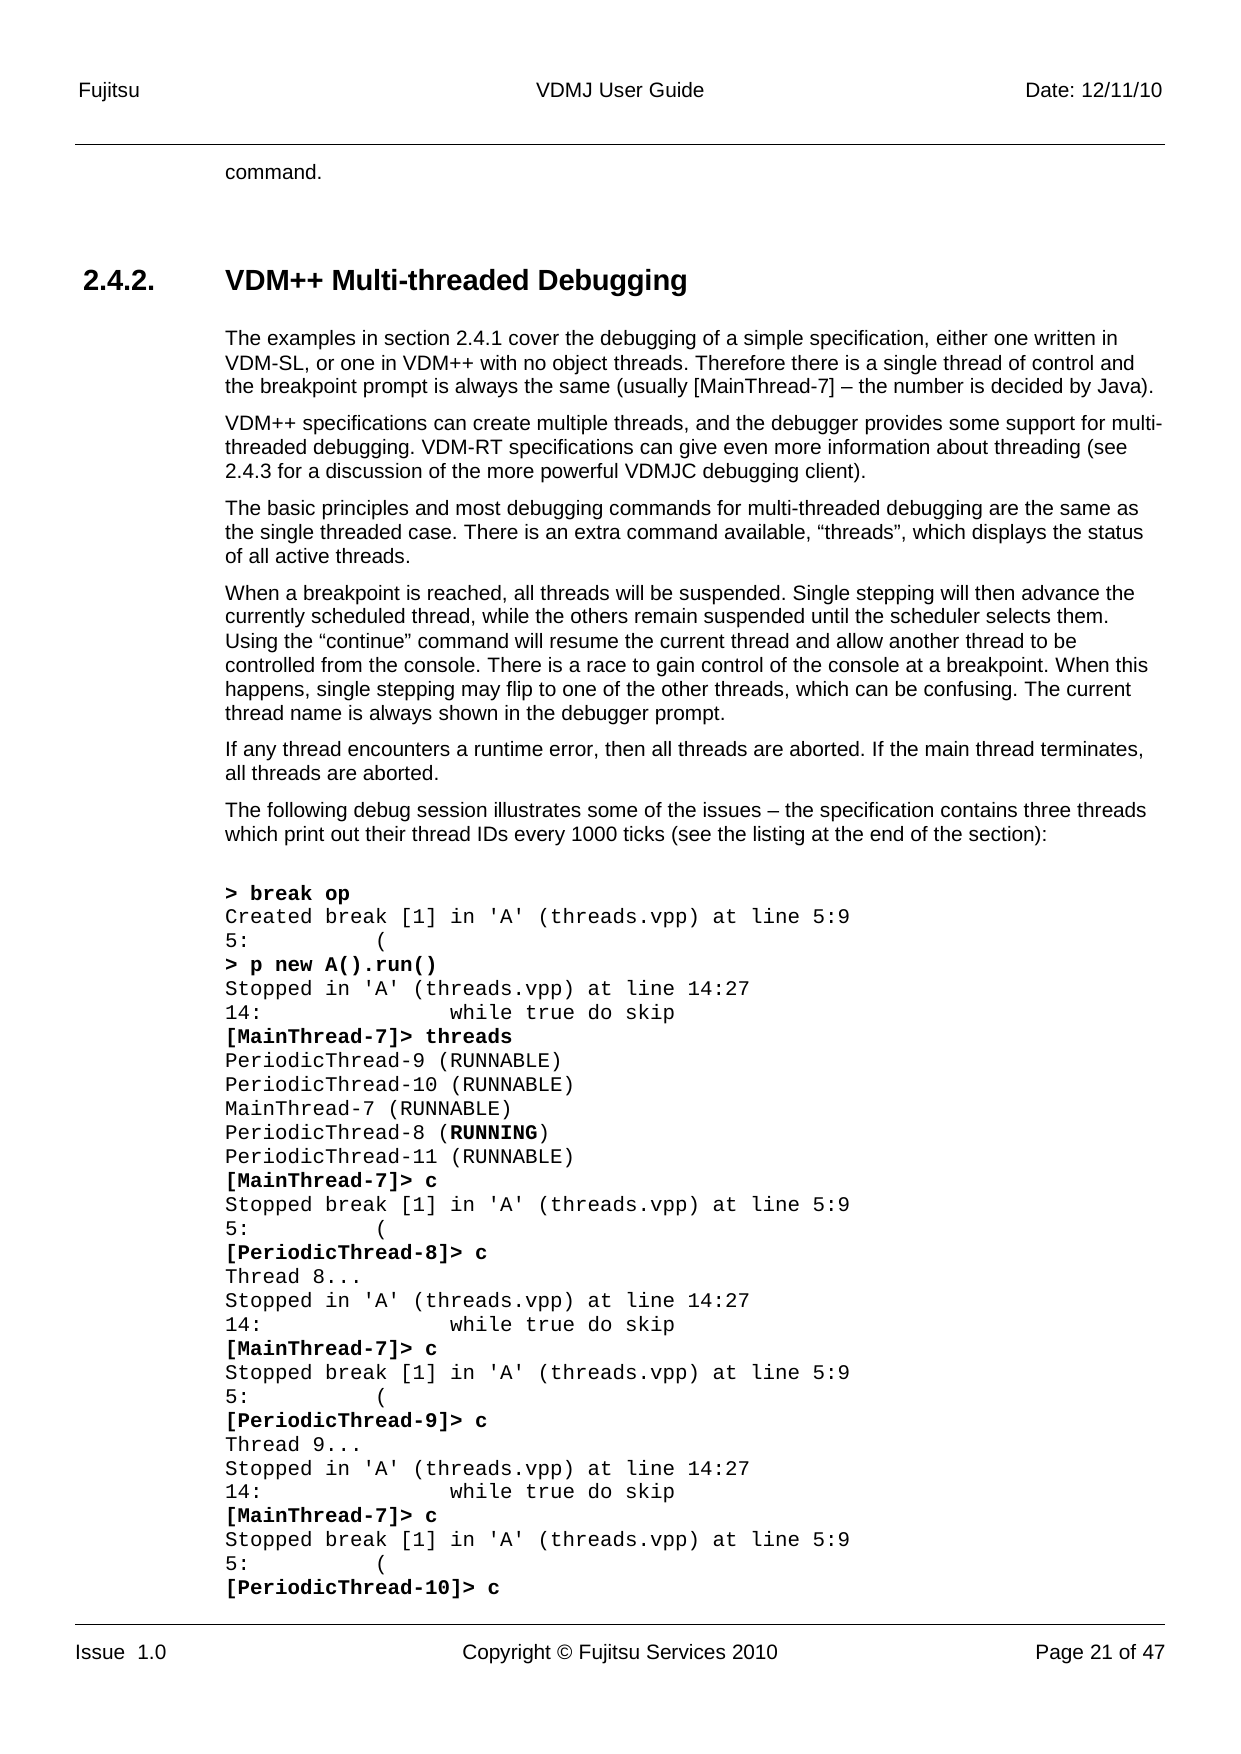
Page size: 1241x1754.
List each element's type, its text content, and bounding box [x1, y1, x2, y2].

text [PeriodicThread-8]> c [225, 1242, 1165, 1266]
text > break op [225, 882, 1165, 906]
text PeriodicThread-11 (RUNNABLE) [225, 1146, 1165, 1170]
text The examples in section 2.4.1 cover the debugging of a simple specification, either one written in VDM-SL, or one in VDM++ with no object threads. Therefore there is a single thread of control and the breakpoint prompt is always the same (usually [MainThread-7] – the number is decided by Java). [225, 326, 1165, 398]
text Created break [1] in 'A' (threads.vpp) at line 5:9 [225, 906, 1165, 930]
text Stopped break [1] in 'A' (threads.vpp) at line 5:9 [225, 1194, 1165, 1218]
text command. [225, 160, 1165, 184]
text [PeriodicThread-10]> c [225, 1577, 1165, 1601]
text 14: while true do skip [225, 1002, 1165, 1026]
subtitle VDM++ Multi-threaded Debugging [75, 263, 1165, 296]
text The following debug session illustrates some of the issues – the specification contains three threads which print out their thread IDs every 1000 ticks (see the listing at the end of the section): [225, 798, 1165, 846]
text Thread 9... [225, 1433, 1165, 1457]
text PeriodicThread-8 (RUNNING) [225, 1122, 1165, 1146]
text Stopped in 'A' (threads.vpp) at line 14:27 [225, 1290, 1165, 1314]
text If any thread encounters a runtime error, then all threads are aborted. If the main thread terminates, all threads are aborted. [225, 737, 1165, 785]
text [MainThread-7]> c [225, 1505, 1165, 1529]
text [PeriodicThread-9]> c [225, 1409, 1165, 1433]
text VDM++ specifications can create multiple threads, and the debugger provides some support for multi-threaded debugging. VDM-RT specifications can give even more information about threading (see 2.4.3 for a discussion of the more powerful VDMJC debugging client). [225, 411, 1165, 483]
text 5: ( [225, 1553, 1165, 1577]
text When a breakpoint is reached, all threads will be suspended. Single stepping will then advance the currently scheduled thread, while the others remain suspended until the scheduler selects them. Using the “continue” command will resume the current thread and allow another thread to be controlled from the console. There is a race to gain control of the console at a breakpoint. When this happens, single stepping may flip to one of the other threads, which can be confusing. The current thread name is always shown in the debugger prompt. [225, 580, 1165, 725]
text [MainThread-7]> c [225, 1338, 1165, 1362]
text Thread 8... [225, 1266, 1165, 1290]
text 14: while true do skip [225, 1314, 1165, 1338]
text Stopped break [1] in 'A' (threads.vpp) at line 5:9 [225, 1529, 1165, 1553]
text 5: ( [225, 1386, 1165, 1409]
text PeriodicThread-9 (RUNNABLE) [225, 1050, 1165, 1074]
text Stopped in 'A' (threads.vpp) at line 14:27 [225, 978, 1165, 1002]
text Stopped in 'A' (threads.vpp) at line 14:27 [225, 1457, 1165, 1481]
text 5: ( [225, 930, 1165, 954]
text PeriodicThread-10 (RUNNABLE) [225, 1074, 1165, 1098]
text [MainThread-7]> c [225, 1170, 1165, 1194]
text Stopped break [1] in 'A' (threads.vpp) at line 5:9 [225, 1362, 1165, 1386]
text [MainThread-7]> threads [225, 1026, 1165, 1050]
text MainThread-7 (RUNNABLE) [225, 1098, 1165, 1122]
text 14: while true do skip [225, 1481, 1165, 1505]
text > p new A().run() [225, 954, 1165, 978]
text The basic principles and most debugging commands for multi-threaded debugging are the same as the single threaded case. There is an extra command available, “threads”, which displays the status of all active threads. [225, 496, 1165, 568]
text 5: ( [225, 1218, 1165, 1242]
